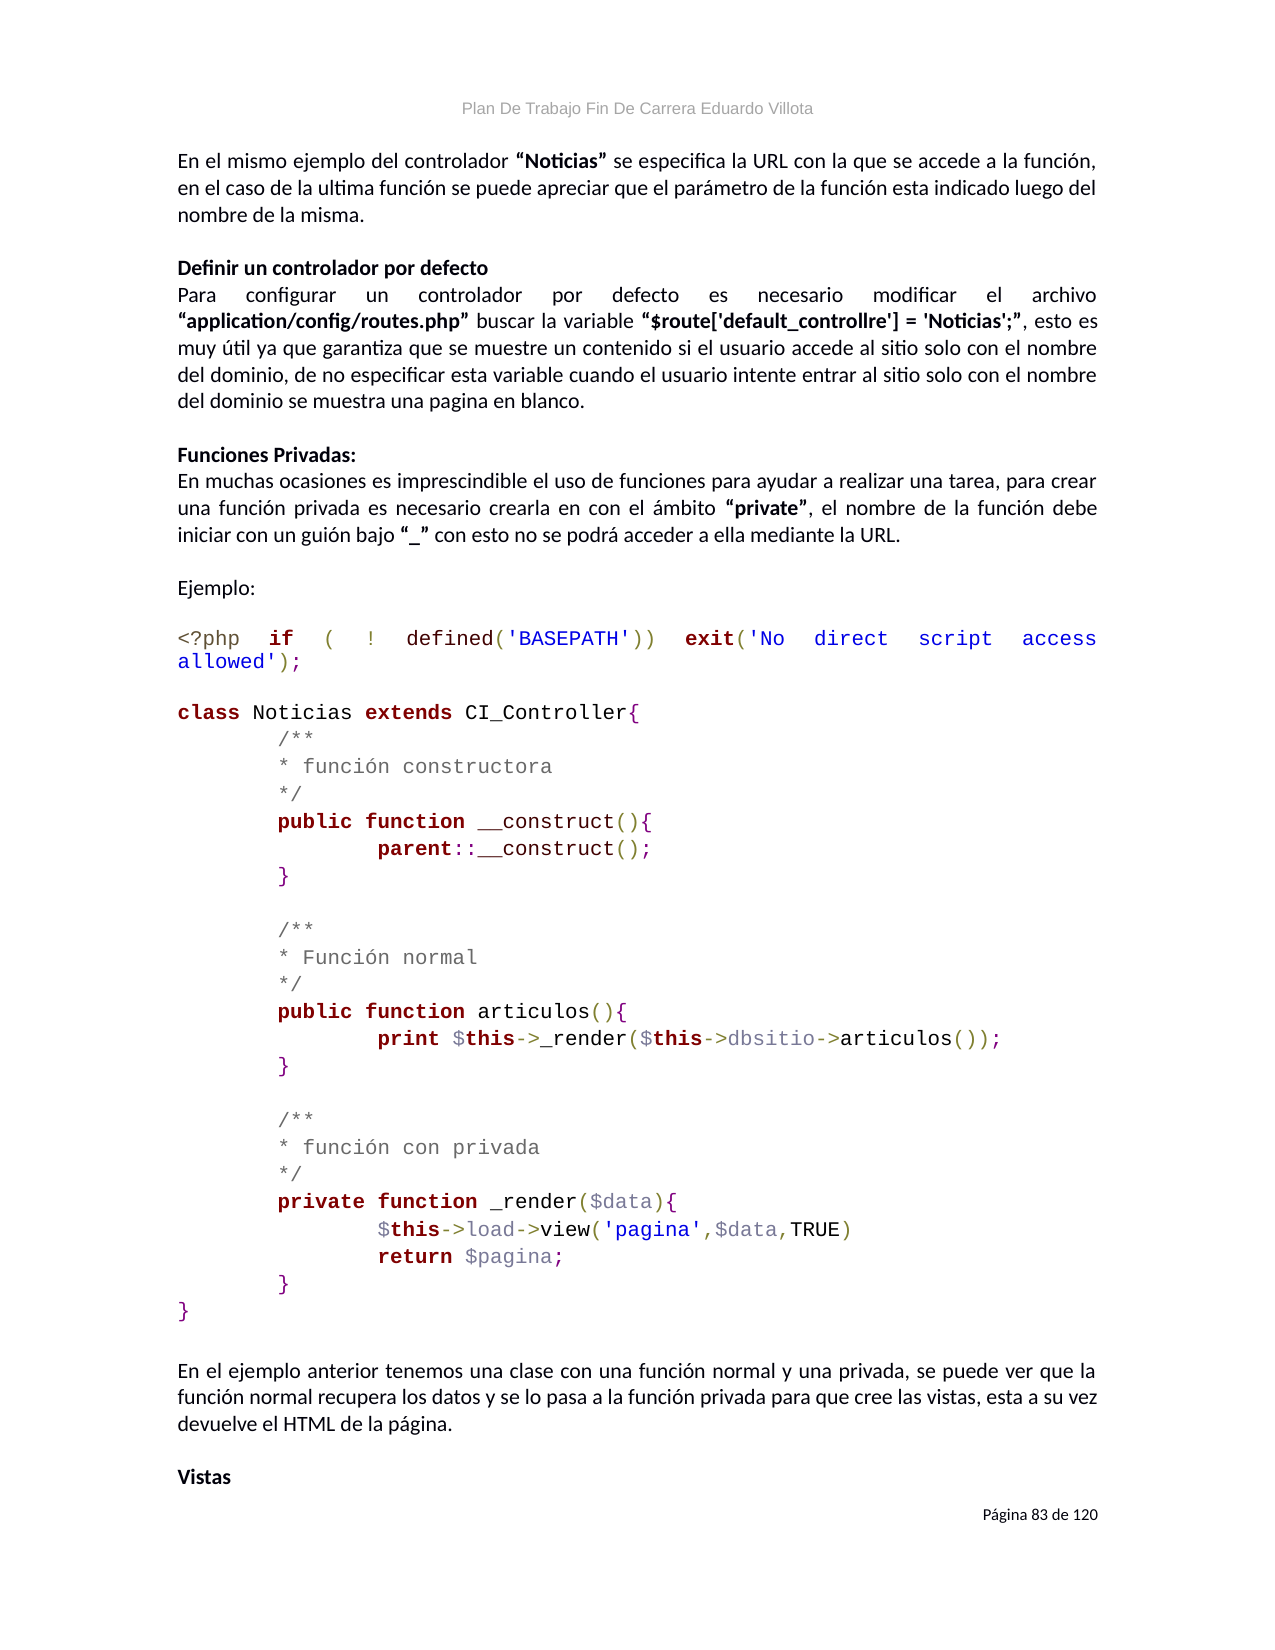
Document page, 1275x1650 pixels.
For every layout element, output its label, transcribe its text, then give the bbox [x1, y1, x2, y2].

text Para configurar un controlador por defecto es necesario modificar el archivo “application/config/routes.php” buscar la variable “$route['default_controllre'] = 'Noticias';”, esto es muy útil ya que garantiza que se muestre un contenido si el usuario accede al sitio solo con el nombre del dominio, de no especificar esta variable cuando el usuario intente entrar al sitio solo con el nombre del dominio se muestra una pagina en blanco. [177, 281, 1098, 414]
text print $this->_render($this->dbsitio->articulos()); [177, 1028, 1098, 1052]
text * Función normal [177, 947, 1098, 970]
text Ejemplo: [177, 574, 1098, 601]
text } [177, 1300, 1098, 1324]
text } [177, 1273, 1098, 1297]
text Funciones Privadas: [177, 441, 1098, 468]
text En el ejemplo anterior tenemos una clase con una función normal y una privada, se puede ver que la función normal recupera los datos y se lo pasa a la función privada para que cree las vistas, esta a su vez devuelve el HTML de la página. [177, 1357, 1098, 1437]
text public function articulos(){ [177, 1001, 1098, 1025]
text class Noticias extends CI_Controller{ [177, 702, 1098, 726]
text parent::__construct(); [177, 838, 1098, 862]
text return $pagina; [177, 1246, 1098, 1269]
text En muchas ocasiones es imprescindible el uso de funciones para ayudar a realizar una tarea, para crear una función privada es necesario crearla en con el ámbito “private”, el nombre de la función debe iniciar con un guión bajo “_” con esto no se podrá acceder a ella mediante la URL. [177, 468, 1098, 548]
text /** [177, 919, 1098, 943]
text Definir un controlador por defecto [177, 254, 1098, 281]
text * función constructora [177, 756, 1098, 780]
text En el mismo ejemplo del controlador “Noticias” se especifica la URL con la que se accede a la función, en el caso de la ultima función se puede apreciar que el parámetro de la función esta indicado luego del nombre de la misma. [177, 148, 1098, 228]
text */ [177, 1164, 1098, 1188]
text public function __construct(){ [177, 811, 1098, 834]
text * función con privada [177, 1137, 1098, 1161]
text } [177, 1056, 1098, 1079]
text /** [177, 729, 1098, 753]
text */ [177, 784, 1098, 807]
text /** [177, 1110, 1098, 1133]
text } [177, 865, 1098, 889]
text <?php if ( ! defined('BASEPATH')) exit('No direct script access allowed'); [177, 628, 1098, 675]
text */ [177, 974, 1098, 998]
text private function _render($data){ [177, 1191, 1098, 1215]
text Vistas [177, 1463, 1098, 1490]
text $this->load->view('pagina',$data,TRUE) [177, 1219, 1098, 1242]
